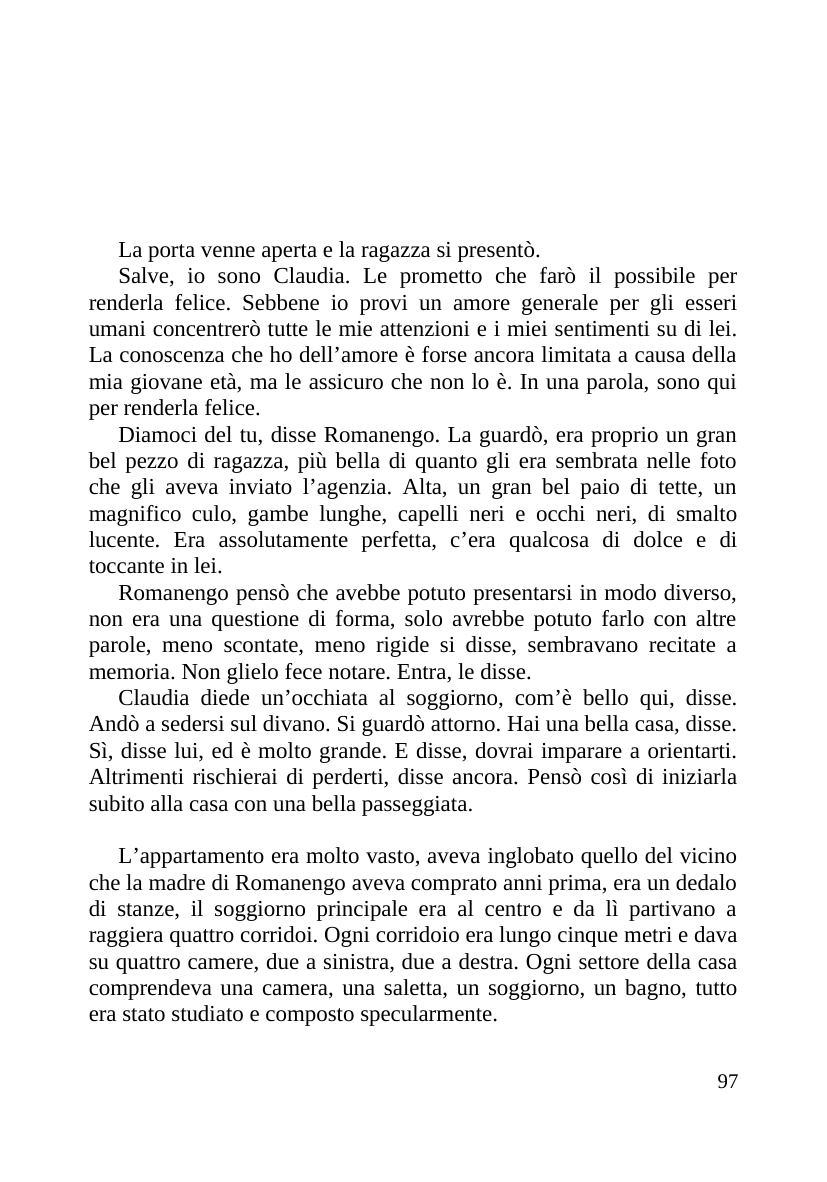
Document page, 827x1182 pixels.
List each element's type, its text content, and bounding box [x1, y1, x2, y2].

text Diamoci del tu, disse Romanengo. La guardò, era proprio un gran bel pezzo di ragazza, più bella di quanto gli era sembrata nelle foto che gli aveva inviato l’agenzia. Alta, un gran bel paio di tette, un magnifico culo, gambe lunghe, capelli neri e occhi neri, di smalto lucente. Era assolutamente perfetta, c’era qualcosa di dolce e di toccante in lei. [88, 421, 738, 579]
text L’appartamento era molto vasto, aveva inglobato quello del vicino che la madre di Romanengo aveva comprato anni prima, era un dedalo di stanze, il soggiorno principale era al centro e da lì partivano a raggiera quattro corridoi. Ogni corridoio era lungo cinque metri e dava su quattro camere, due a sinistra, due a destra. Ogni settore della casa comprendeva una camera, una saletta, un soggiorno, un bagno, tutto era stato studiato e composto specularmente. [88, 842, 738, 1027]
text Claudia diede un’occhiata al soggiorno, com’è bello qui, disse. Andò a sedersi sul divano. Si guardò attorno. Hai una bella casa, disse. Sì, disse lui, ed è molto grande. E disse, dovrai imparare a orientarti. Altrimenti rischierai di perderti, disse ancora. Pensò così di iniziarla subito alla casa con una bella passeggiata. [88, 684, 738, 816]
text Salve, io sono Claudia. Le prometto che farò il possibile per renderla felice. Sebbene io provi un amore generale per gli esseri umani concentrerò tutte le mie attenzioni e i miei sentimenti su di lei. La conoscenza che ho dell’amore è forse ancora limitata a causa della mia giovane età, ma le assicuro che non lo è. In una parola, sono qui per renderla felice. [88, 262, 738, 421]
text La porta venne aperta e la ragazza si presentò. [88, 236, 738, 262]
text Romanengo pensò che avebbe potuto presentarsi in modo diverso, non era una questione di forma, solo avrebbe potuto farlo con altre parole, meno scontate, meno rigide si disse, sembravano recitate a memoria. Non glielo fece notare. Entra, le disse. [88, 579, 738, 684]
